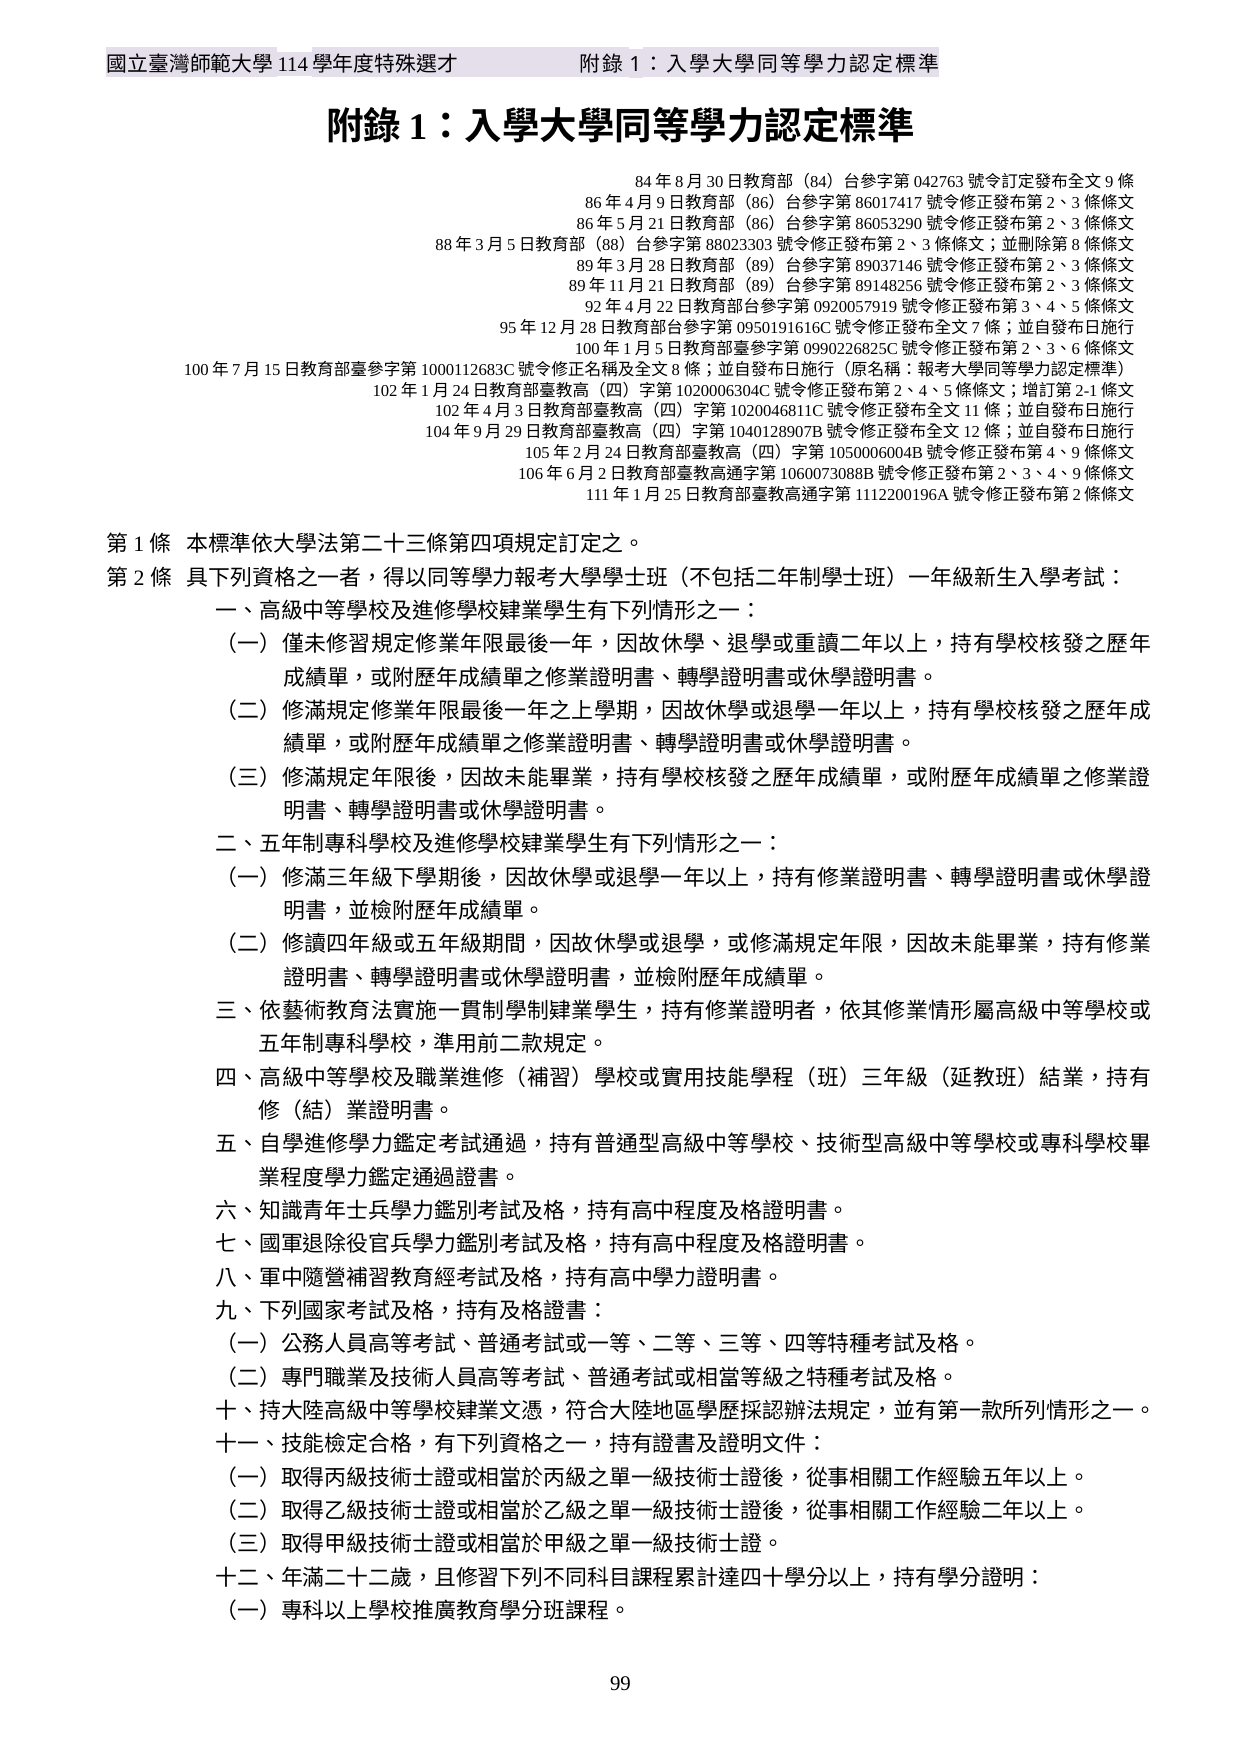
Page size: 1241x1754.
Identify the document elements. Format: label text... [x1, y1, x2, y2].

text （一）修滿三年級下學期後，因故休學或退學一年以上，持有修業證明書、轉學證明書或休學證明書，並檢附歷年成績單。 [215, 858, 1154, 925]
text 八、軍中隨營補習教育經考試及格，持有高中學力證明書。 [215, 1258, 1154, 1292]
text 三、依藝術教育法實施一貫制學制肄業學生，持有修業證明者，依其修業情形屬高級中等學校或五年制專科學校，準用前二款規定。 [215, 992, 1154, 1058]
text 九、下列國家考試及格，持有及格證書： [215, 1292, 1154, 1325]
text （一）僅未修習規定修業年限最後一年，因故休學、退學或重讀二年以上，持有學校核發之歷年成績單，或附歷年成績單之修業證明書、轉學證明書或休學證明書。 [215, 625, 1154, 692]
text 102年4月3日教育部臺教高（四）字第1020046811C號令修正發布全文 11 條；並自發布日施行 [106, 400, 1134, 421]
subtitle 附錄1：入學大學同等學力認定標準 [106, 96, 1134, 150]
text 一、高級中等學校及進修學校肄業學生有下列情形之一： [215, 592, 1154, 625]
text 四、高級中等學校及職業進修（補習）學校或實用技能學程（班）三年級（延教班）結業，持有修（結）業證明書。 [215, 1058, 1154, 1125]
text 100年1月5日教育部臺參字第 0990226825C號令修正發布第 2、3、6 條條文 [106, 338, 1134, 358]
text （三）修滿規定年限後，因故未能畢業，持有學校核發之歷年成績單，或附歷年成績單之修業證明書、轉學證明書或休學證明書。 [215, 758, 1154, 825]
text （二）修滿規定修業年限最後一年之上學期，因故休學或退學一年以上，持有學校核發之歷年成績單，或附歷年成績單之修業證明書、轉學證明書或休學證明書。 [215, 692, 1154, 758]
text 100年7月15日教育部臺參字第 1000112683C號令修正名稱及全文 8 條；並自發布日施行（原名稱：報考大學同等學力認定標準） [106, 358, 1134, 379]
text 七、國軍退除役官兵學力鑑別考試及格，持有高中程度及格證明書。 [215, 1225, 1154, 1258]
text 十一、技能檢定合格，有下列資格之一，持有證書及證明文件： [215, 1425, 1154, 1458]
text 104年9月29日教育部臺教高（四）字第1040128907B號令修正發布全文 12 條；並自發布日施行 [106, 421, 1134, 442]
text 五、自學進修學力鑑定考試通過，持有普通型高級中等學校、技術型高級中等學校或專科學校畢業程度學力鑑定通過證書。 [215, 1125, 1154, 1192]
text （一）取得丙級技術士證或相當於丙級之單一級技術士證後，從事相關工作經驗五年以上。 [215, 1458, 1154, 1492]
text （一）專科以上學校推廣教育學分班課程。 [215, 1592, 1154, 1625]
text 十、持大陸高級中等學校肄業文憑，符合大陸地區學歷採認辦法規定，並有第一款所列情形之一。 [215, 1392, 1154, 1425]
text 六、知識青年士兵學力鑑別考試及格，持有高中程度及格證明書。 [215, 1192, 1154, 1225]
text 89年3月28日教育部（89）台參字第 89037146 號令修正發布第 2、3 條條文 [106, 254, 1134, 275]
text （二）取得乙級技術士證或相當於乙級之單一級技術士證後，從事相關工作經驗二年以上。 [215, 1492, 1154, 1525]
text （三）取得甲級技術士證或相當於甲級之單一級技術士證。 [215, 1525, 1154, 1558]
text （一）公務人員高等考試、普通考試或一等、二等、三等、四等特種考試及格。 [215, 1325, 1154, 1358]
text 88年3月5日教育部（88）台參字第 88023303 號令修正發布第 2、3 條條文；並刪除第 8 條條文 [106, 233, 1134, 254]
text 第 1 條 本標準依大學法第二十三條第四項規定訂定之。 [106, 525, 1154, 558]
text 第 2 條 具下列資格之一者，得以同等學力報考大學學士班（不包括二年制學士班）一年級新生入學考試： [107, 558, 1154, 592]
text 105年2月24日教育部臺教高（四）字第 1050006004B號令修正發布第 4、9 條條文 [106, 442, 1134, 463]
text 102年1月24日教育部臺教高（四）字第1020006304C號令修正發布第2、4、5條條文；增訂第2-1條文 [106, 379, 1134, 400]
text 二、五年制專科學校及進修學校肄業學生有下列情形之一： [215, 825, 1154, 858]
text 111年1月25日教育部臺教高通字第 1112200196A號令修正發布第2條條文 [106, 483, 1134, 504]
text （二）修讀四年級或五年級期間，因故休學或退學，或修滿規定年限，因故未能畢業，持有修業證明書、轉學證明書或休學證明書，並檢附歷年成績單。 [215, 925, 1154, 992]
text 86年4月9日教育部（86）台參字第 86017417 號令修正發布第 2、3 條條文 [106, 192, 1134, 213]
text 95年12月28日教育部台參字第 0950191616C號令修正發布全文 7 條；並自發布日施行 [106, 317, 1134, 338]
text 89年11月21日教育部（89）台參字第 89148256 號令修正發布第 2、3 條條文 [106, 275, 1134, 296]
text 十二、年滿二十二歲，且修習下列不同科目課程累計達四十學分以上，持有學分證明： [215, 1558, 1154, 1592]
text 84年8月30日教育部（84）台參字第 042763 號令訂定發布全文 9 條 [106, 171, 1134, 192]
text 106年6月2日教育部臺教高通字第1060073088B號令修正發布第2、3、4、9條條文 [106, 463, 1134, 483]
text 92年4月22日教育部台參字第 0920057919 號令修正發布第 3、4、5 條條文 [106, 296, 1134, 317]
text 86年5月21日教育部（86）台參字第 86053290 號令修正發布第 2、3 條條文 [106, 213, 1134, 233]
text （二）專門職業及技術人員高等考試、普通考試或相當等級之特種考試及格。 [215, 1358, 1154, 1392]
